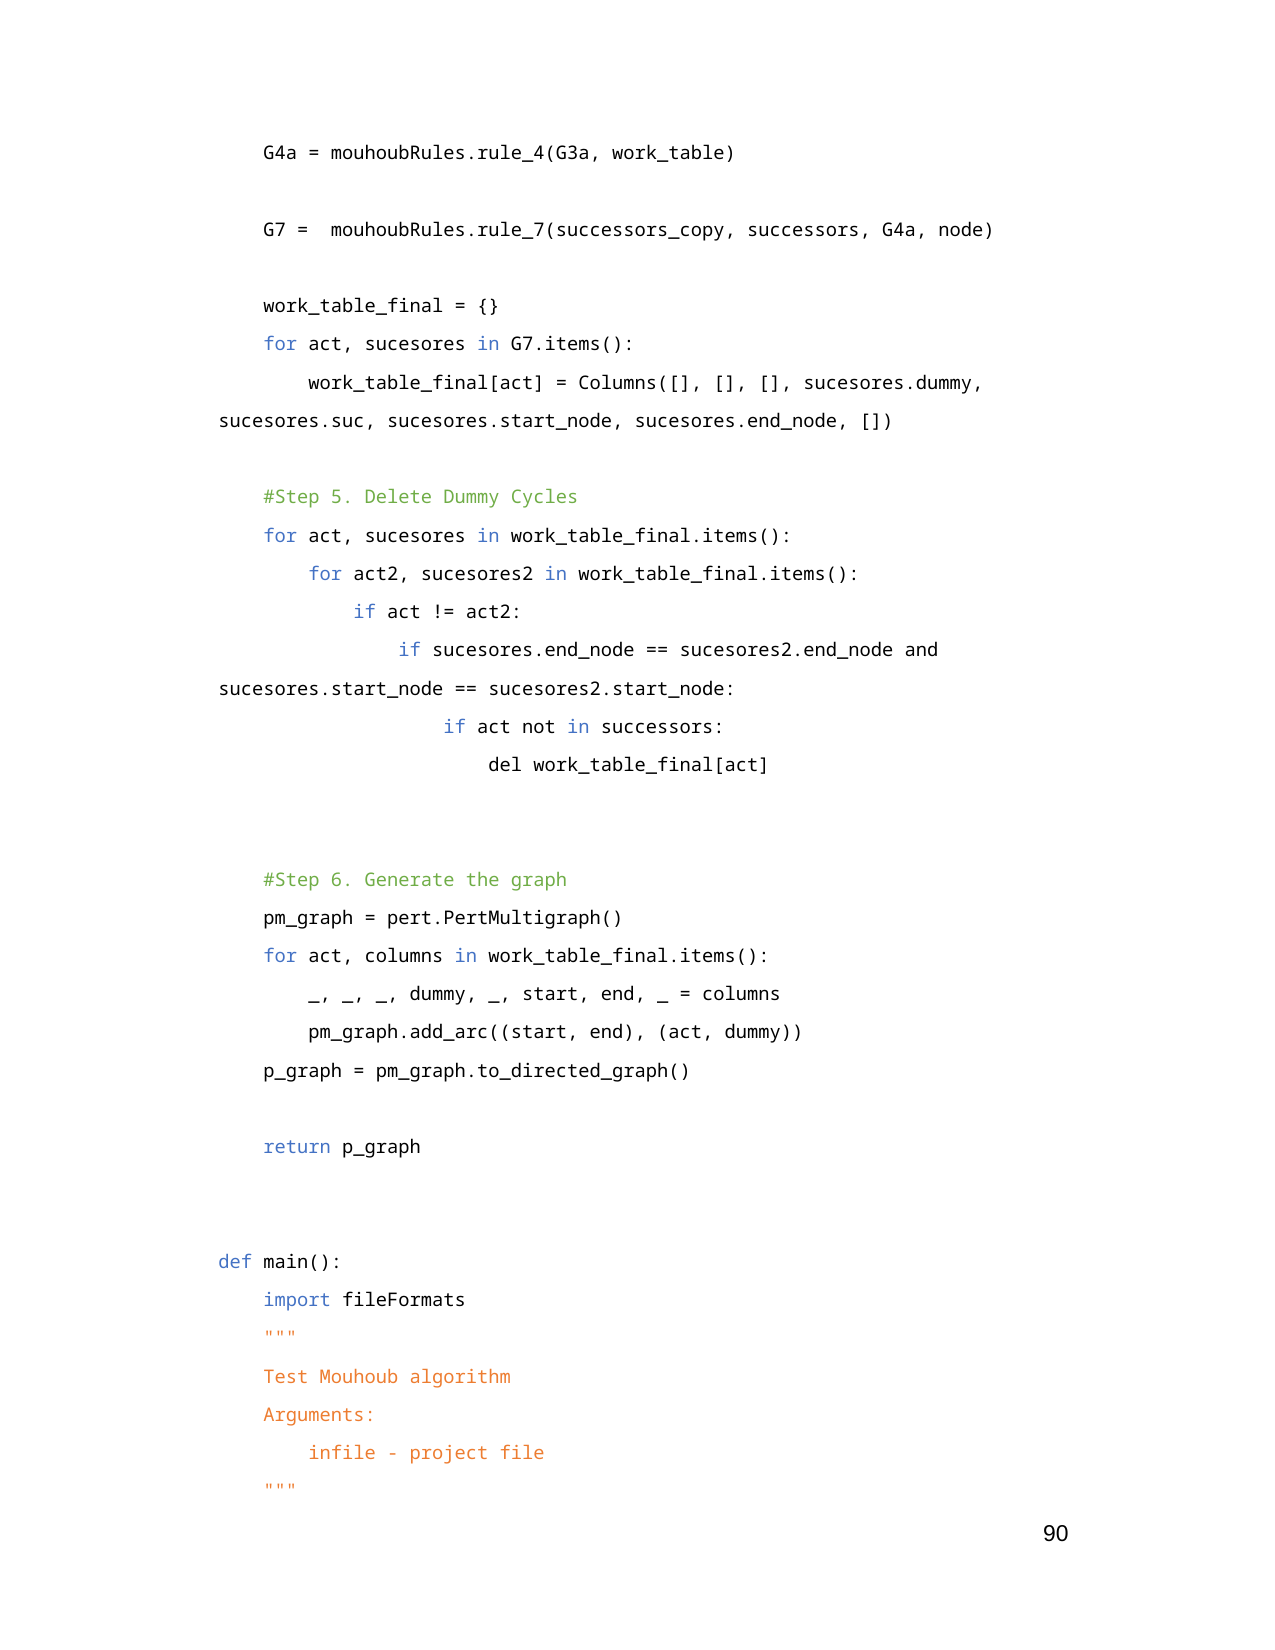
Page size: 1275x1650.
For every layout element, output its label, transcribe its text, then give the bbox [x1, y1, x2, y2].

table_header G4a = mouhoubRules.rule_4(G3a, work_table) G7 = mouhoubRules.rule_7(successors_copy, successors, G4a, node) work_table_final = {} for act, sucesores in G7.items(): work_table_final[act] = Columns([], [], [], sucesores.dummy, sucesores.suc, sucesores.start_node, sucesores.end_node, []) #Step 5. Delete Dummy Cycles for act, sucesores in work_table_final.items(): for act2, sucesores2 in work_table_final.items(): if act != act2: if sucesores.end_node == sucesores2.end_node and sucesores.start_node == sucesores2.start_node: if act not in successors: del work_table_final[act] #Step 6. Generate the graph pm_graph = pert.PertMultigraph() for act, columns in work_table_final.items(): _, _, _, dummy, _, start, end, _ = columns pm_graph.add_arc((start, end), (act, dummy)) p_graph = pm_graph.to_directed_graph() return p_graph def main(): import fileFormats """ Test Mouhoub algorithm Arguments: infile - project file """ [207, 101, 1067, 1514]
